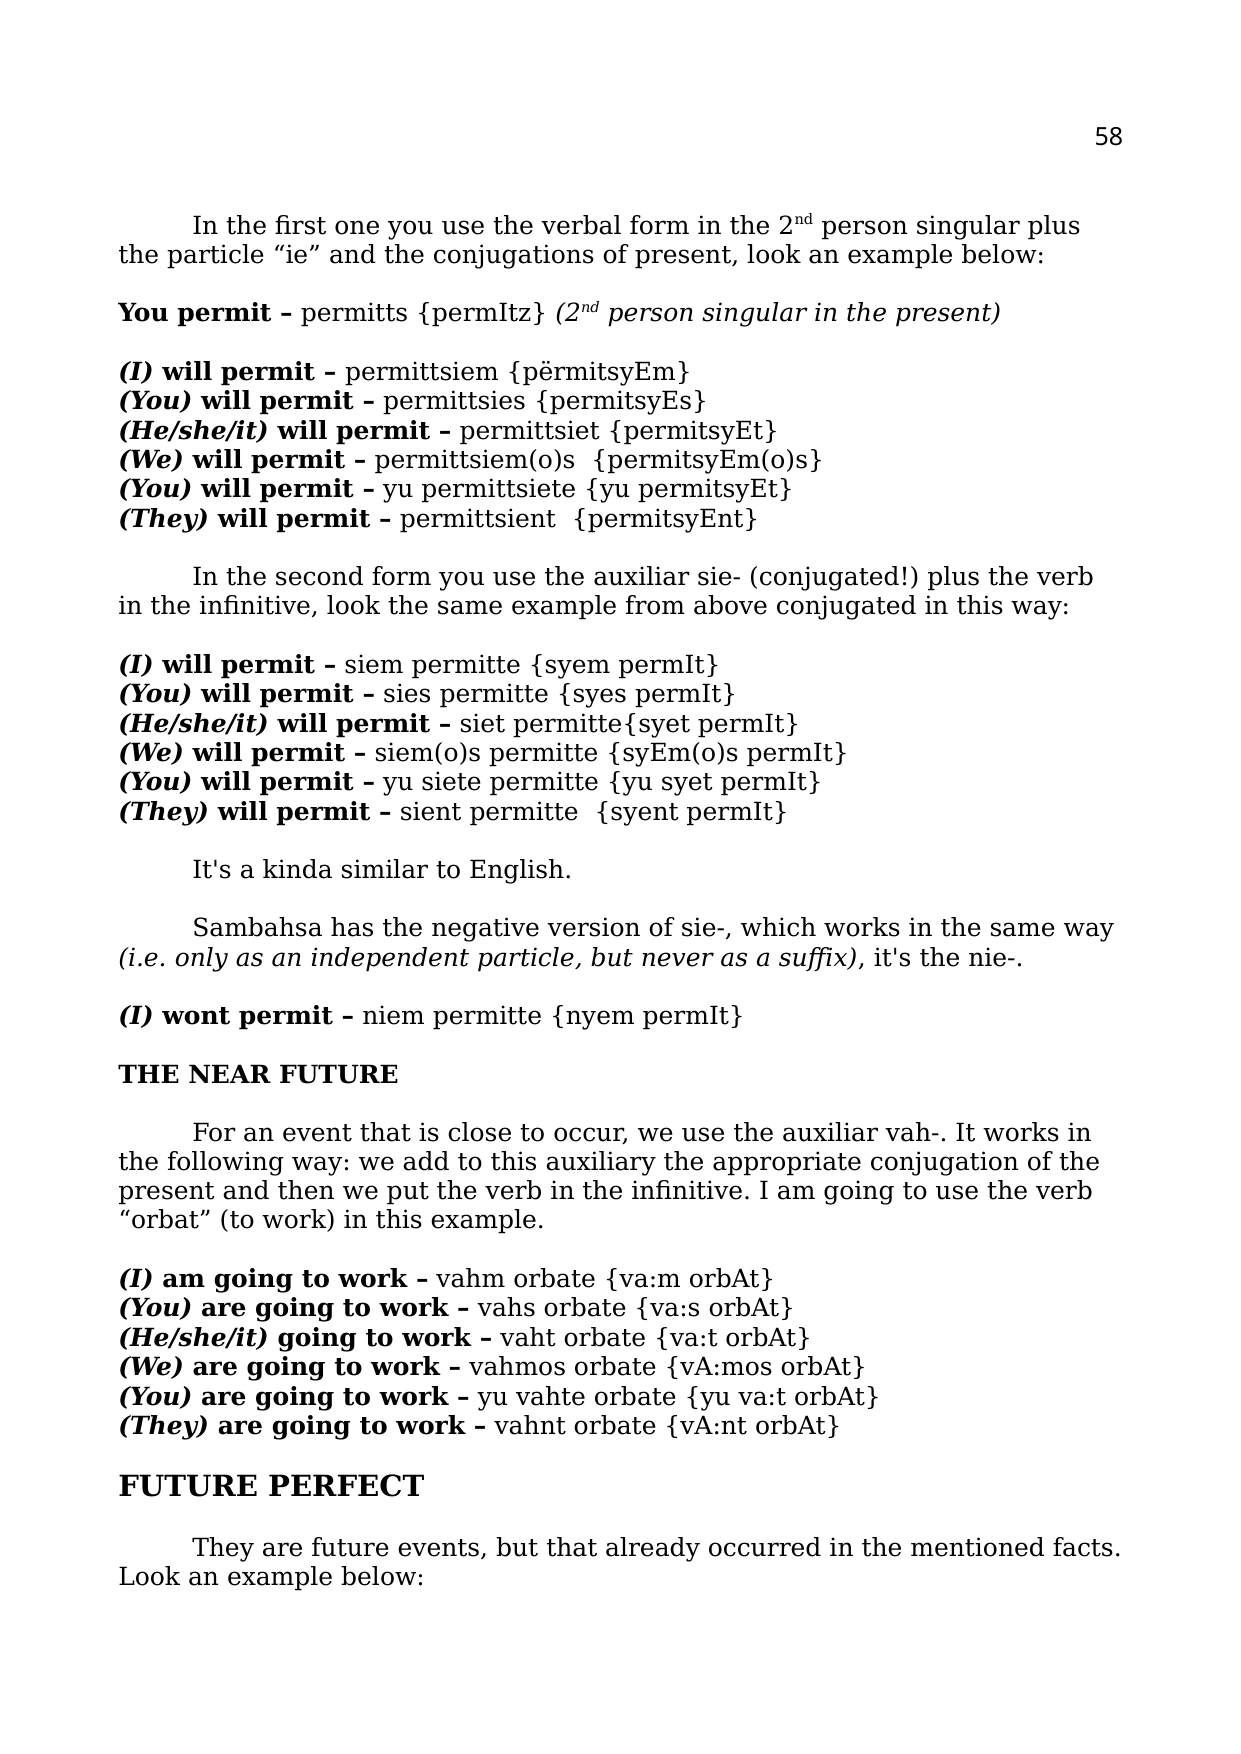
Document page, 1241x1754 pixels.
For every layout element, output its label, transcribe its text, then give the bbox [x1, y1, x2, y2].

subtitle FUTURE PERFECT [118, 1469, 1123, 1504]
text Sambahsa has the negative version of sie-, which works in the same way (i.e. only as an independent particle, but never as a suffix), it's the nie-. [118, 913, 1123, 972]
text (They) will permit – permittsient {permitsyEnt} [118, 504, 1123, 533]
text (They) are going to work – vahnt orbate {vA:nt orbAt} [118, 1411, 1123, 1440]
text (You) will permit – sies permitte {syes permIt} [118, 679, 1123, 708]
text (He/she/it) will permit – permittsiet {permitsyEt} [118, 416, 1123, 445]
text (We) are going to work – vahmos orbate {vA:mos orbAt} [118, 1352, 1123, 1381]
text (They) will permit – sient permitte {syent permIt} [118, 797, 1123, 826]
text (You) will permit – permittsies {permitsyEs} [118, 386, 1123, 416]
text They are future events, but that already occurred in the mentioned facts. Look an example below: [118, 1533, 1123, 1591]
text (He/she/it) will permit – siet permitte{syet permIt} [118, 708, 1123, 738]
subtitle THE NEAR FUTURE [118, 1059, 1123, 1089]
text It's a kinda similar to English. [118, 855, 1123, 884]
text (I) will permit – siem permitte {syem permIt} [118, 650, 1123, 679]
text (I) wont permit – niem permitte {nyem permIt} [118, 1001, 1123, 1030]
text In the first one you use the verbal form in the 2nd person singular plus the particle “ie” and the conjugations of present, look an example below: [118, 211, 1123, 269]
text (I) am going to work – vahm orbate {va:m orbAt} [118, 1264, 1123, 1293]
text (We) will permit – siem(o)s permitte {syEm(o)s permIt} [118, 738, 1123, 767]
text You permit – permitts {permItz} (2nd person singular in the present) [118, 298, 1123, 328]
text (You) are going to work – yu vahte orbate {yu va:t orbAt} [118, 1381, 1123, 1411]
text For an event that is close to occur, we use the auxiliar vah-. It works in the following way: we add to this auxiliary the appropriate conjugation of the present and then we put the verb in the infinitive. I am going to use the verb “orbat” (to work) in this example. [118, 1118, 1123, 1235]
text (He/she/it) going to work – vaht orbate {va:t orbAt} [118, 1323, 1123, 1352]
text (I) will permit – permittsiem {përmitsyEm} [118, 357, 1123, 386]
text In the second form you use the auxiliar sie- (conjugated!) plus the verb in the infinitive, look the same example from above conjugated in this way: [118, 562, 1123, 621]
text (You) are going to work – vahs orbate {va:s orbAt} [118, 1293, 1123, 1323]
text (You) will permit – yu permittsiete {yu permitsyEt} [118, 474, 1123, 504]
text (We) will permit – permittsiem(o)s {permitsyEm(o)s} [118, 445, 1123, 474]
text (You) will permit – yu siete permitte {yu syet permIt} [118, 767, 1123, 797]
